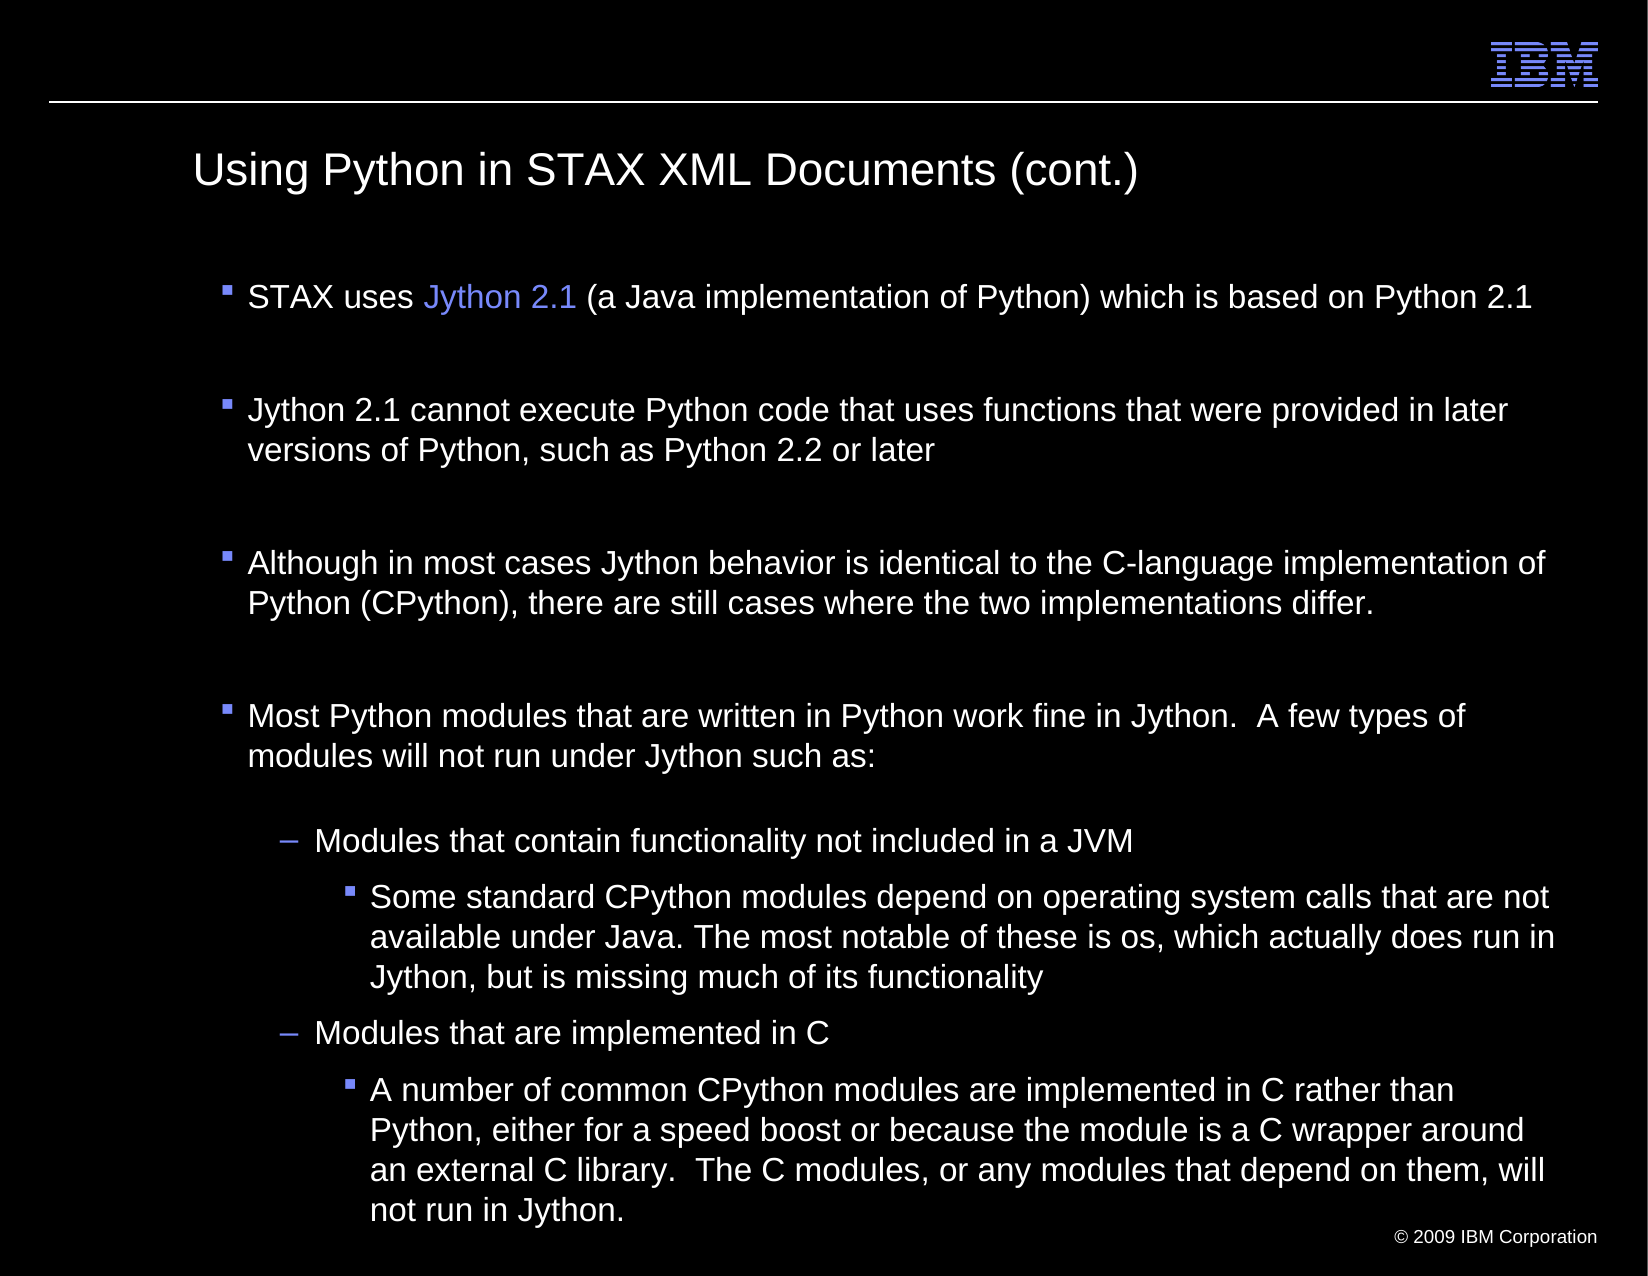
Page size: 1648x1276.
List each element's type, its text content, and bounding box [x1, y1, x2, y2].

title Using Python in STAX XML Documents (cont.) [175, 137, 1648, 231]
text_box STAX uses Jython 2.1 (a Java implementation of Python) which is based on Python 2.1 Jython 2.1 cannot execute Python code that uses functions that were provided in later versions of Python, such as Python 2.2 or later Although in most cases Jython behavior is identical to the C-language implementation of Python (CPython), there are still cases where the two implementations differ. Most Python modules that are written in Python work fine in Jython. A few types of modules will not run under Jython such as: Modules that contain functionality not included in a JVM Some standard CPython modules depend on operating system calls that are not available under Java. The most notable of these is os, which actually does run in Jython, but is missing much of its functionality Modules that are implemented in C A number of common CPython modules are implemented in C rather than Python, either for a speed boost or because the module is a C wrapper around an external C library. The C modules, or any modules that depend on them, will not run in Jython. [219, 275, 1570, 1228]
picture [1491, 42, 1598, 87]
